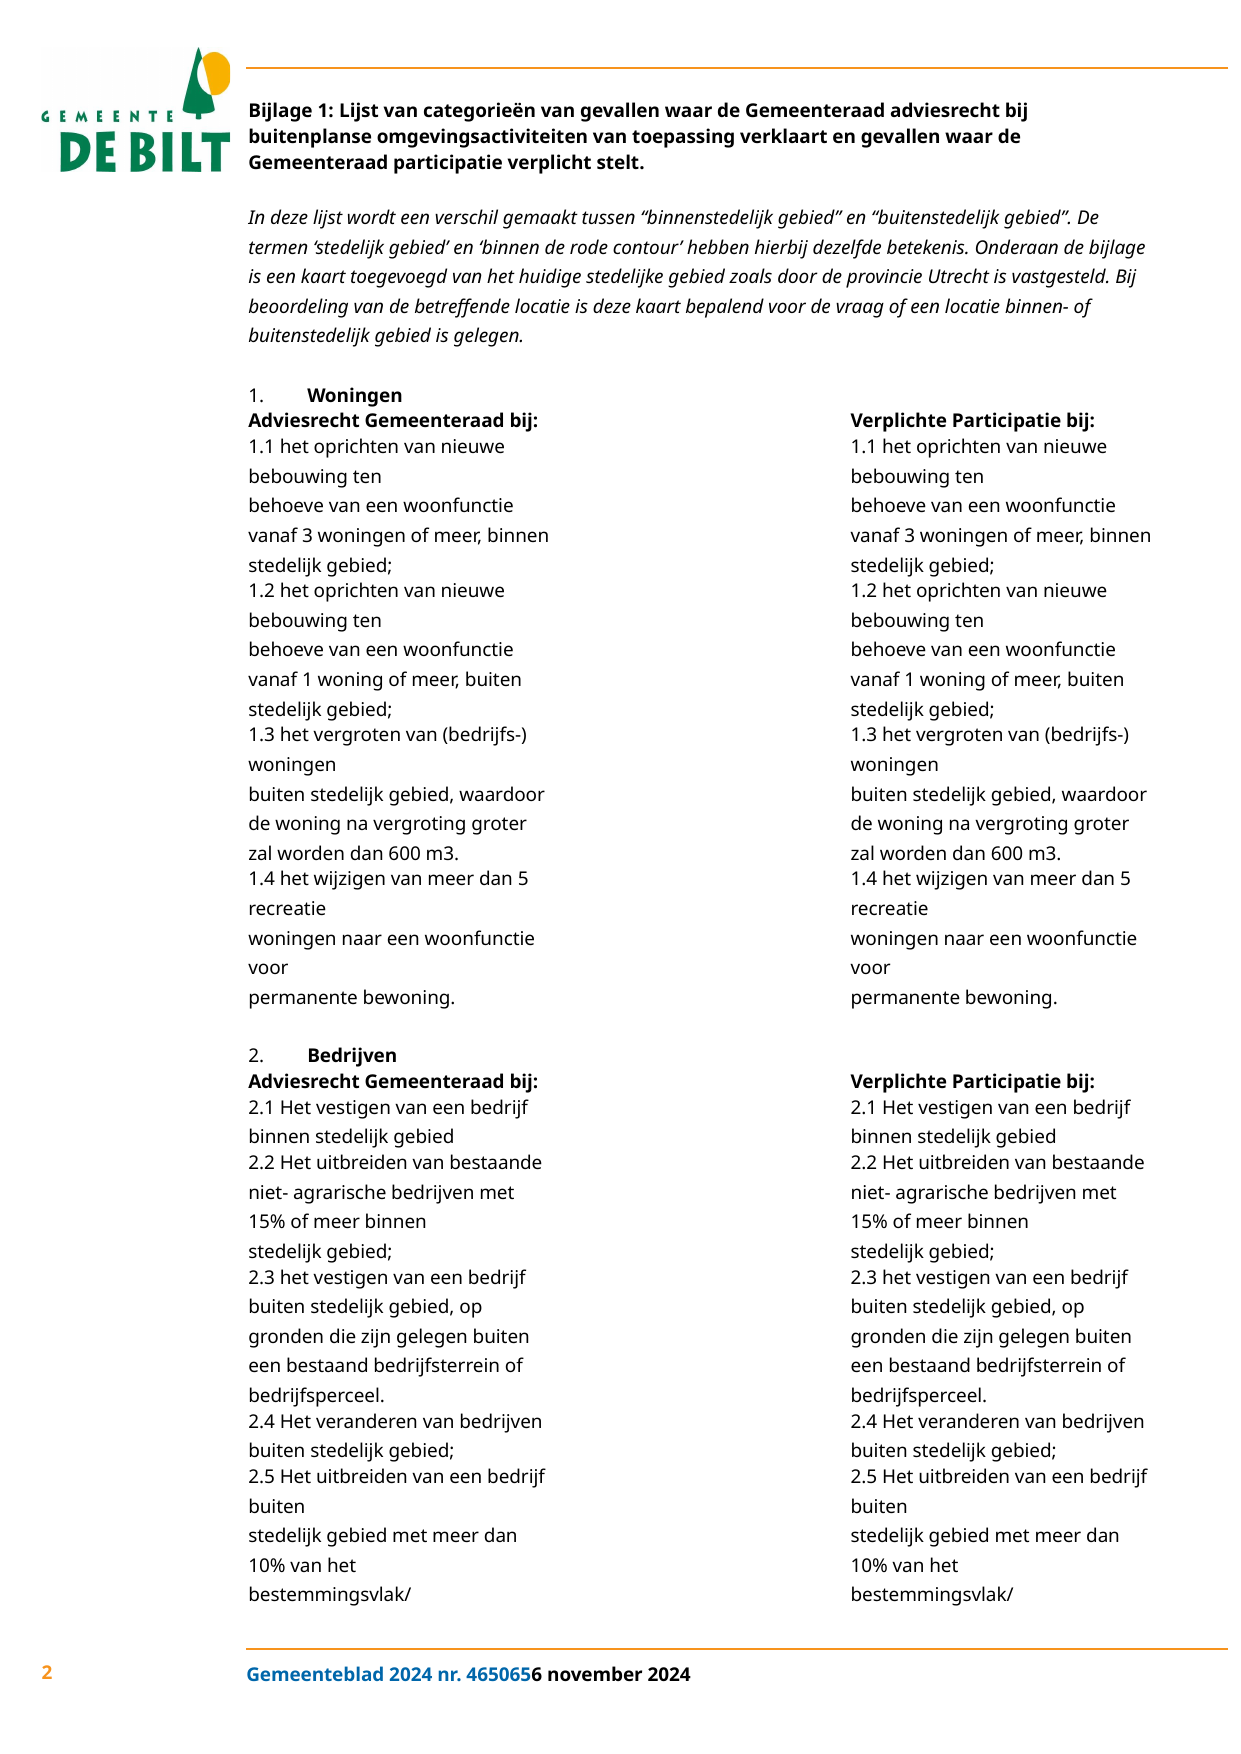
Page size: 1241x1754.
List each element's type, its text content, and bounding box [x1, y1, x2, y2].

text In deze lijst wordt een verschil gemaakt tussen “binnenstedelijk gebied” en “buitenstedelijk gebied”. De termen ‘stedelijk gebied’ en ‘binnen de rode contour’ hebben hierbij dezelfde betekenis. Onderaan de bijlage is een kaart toegevoegd van het huidige stedelijke gebied zoals door de provincie Utrecht is vastgesteld. Bij beoordeling van de betreffende locatie is deze kaart bepalend voor de vraag of een locatie binnen- of buitenstedelijk gebied is gelegen. [248, 204, 1152, 348]
table_cell [549, 578, 850, 722]
table_cell [549, 1408, 850, 1463]
table_cell [549, 408, 850, 433]
picture [41, 47, 231, 172]
table_cell 2.3 het vestigen van een bedrijf buiten stedelijk gebied, op gronden die zijn gelegen buiten een bestaand bedrijfsterrein of bedrijfsperceel. [850, 1264, 1152, 1408]
table_cell [549, 434, 850, 577]
table_header Woningen [248, 382, 549, 408]
table_cell 1.1 het oprichten van nieuwe bebouwing ten behoeve van een woonfunctie vanaf 3 woningen of meer, binnen stedelijk gebied; [850, 434, 1152, 577]
table_cell 2.2 Het uitbreiden van bestaande niet- agrarische bedrijven met 15% of meer binnen stedelijk gebied; [248, 1149, 549, 1264]
table_cell [549, 1149, 850, 1264]
table_cell 1.1 het oprichten van nieuwe bebouwing ten behoeve van een woonfunctie vanaf 3 woningen of meer, binnen stedelijk gebied; [248, 434, 549, 577]
table_cell 2.5 Het uitbreiden van een bedrijf buiten stedelijk gebied met meer dan 10% van het bestemmingsvlak/ [248, 1463, 549, 1607]
table_cell [549, 866, 850, 1010]
table_header [549, 382, 850, 408]
table_header [850, 382, 1152, 408]
table_cell 1.4 het wijzigen van meer dan 5 recreatie woningen naar een woonfunctie voor permanente bewoning. [850, 866, 1152, 1010]
table_cell Adviesrecht Gemeenteraad bij: [248, 408, 549, 433]
table_cell [549, 1264, 850, 1408]
table_cell 2.3 het vestigen van een bedrijf buiten stedelijk gebied, op gronden die zijn gelegen buiten een bestaand bedrijfsterrein of bedrijfsperceel. [248, 1264, 549, 1408]
table_cell 2.4 Het veranderen van bedrijven buiten stedelijk gebied; [248, 1408, 549, 1463]
table_cell 2.4 Het veranderen van bedrijven buiten stedelijk gebied; [850, 1408, 1152, 1463]
table_cell Verplichte Participatie bij: [850, 408, 1152, 433]
table_header [549, 1043, 850, 1068]
table_cell Adviesrecht Gemeenteraad bij: [248, 1068, 549, 1094]
table_cell 2.5 Het uitbreiden van een bedrijf buiten stedelijk gebied met meer dan 10% van het bestemmingsvlak/ [850, 1463, 1152, 1607]
table_cell Verplichte Participatie bij: [850, 1068, 1152, 1094]
table_cell 2.1 Het vestigen van een bedrijf binnen stedelijk gebied [248, 1094, 549, 1149]
table_cell 2.2 Het uitbreiden van bestaande niet- agrarische bedrijven met 15% of meer binnen stedelijk gebied; [850, 1149, 1152, 1264]
table_cell 2.1 Het vestigen van een bedrijf binnen stedelijk gebied [850, 1094, 1152, 1149]
text Bijlage 1: Lijst van categorieën van gevallen waar de Gemeenteraad adviesrecht bij buitenplanse omgevingsactiviteiten van toepassing verklaart en gevallen waar de Gemeenteraad participatie verplicht stelt. [248, 95, 1152, 175]
table_cell 1.2 het oprichten van nieuwe bebouwing ten behoeve van een woonfunctie vanaf 1 woning of meer, buiten stedelijk gebied; [850, 578, 1152, 722]
table_cell [549, 1463, 850, 1607]
table_cell [549, 1068, 850, 1094]
table_cell [549, 1094, 850, 1149]
table_header Bedrijven [248, 1043, 549, 1068]
table_cell [549, 722, 850, 866]
table_cell 1.3 het vergroten van (bedrijfs-) woningen buiten stedelijk gebied, waardoor de woning na vergroting groter zal worden dan 600 m3. [850, 722, 1152, 866]
table_cell 1.2 het oprichten van nieuwe bebouwing ten behoeve van een woonfunctie vanaf 1 woning of meer, buiten stedelijk gebied; [248, 578, 549, 722]
table_cell 1.4 het wijzigen van meer dan 5 recreatie woningen naar een woonfunctie voor permanente bewoning. [248, 866, 549, 1010]
table_cell 1.3 het vergroten van (bedrijfs-) woningen buiten stedelijk gebied, waardoor de woning na vergroting groter zal worden dan 600 m3. [248, 722, 549, 866]
table_header [850, 1043, 1152, 1068]
